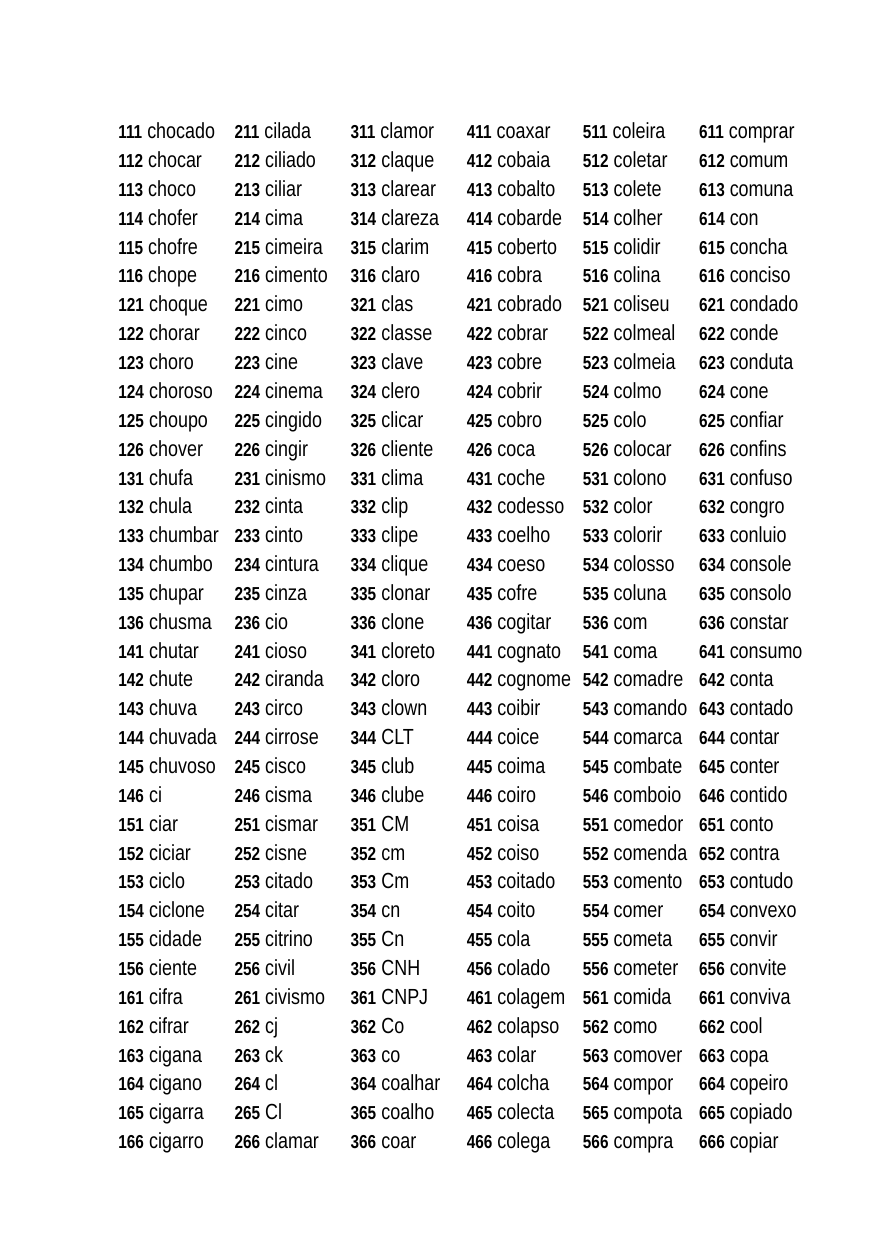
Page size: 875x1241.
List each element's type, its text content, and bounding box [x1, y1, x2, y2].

text 166 cigarro [118, 1128, 234, 1153]
text 215 cimeira [234, 233, 350, 259]
text 141 chutar [118, 637, 234, 663]
text 161 cifra [118, 984, 234, 1009]
text 661 conviva [699, 984, 815, 1009]
text 444 coice [467, 724, 583, 749]
text 463 colar [467, 1041, 583, 1067]
text 514 colher [583, 205, 699, 230]
text 415 coberto [467, 233, 583, 259]
text 525 colo [583, 407, 699, 432]
text 363 co [350, 1041, 467, 1067]
text 531 colono [583, 464, 699, 489]
text 115 chofre [118, 233, 234, 259]
text 352 cm [350, 839, 467, 864]
text 212 ciliado [234, 147, 350, 172]
text 541 coma [583, 637, 699, 663]
text 521 coliseu [583, 291, 699, 316]
text 662 cool [699, 1013, 815, 1038]
text 454 coito [467, 897, 583, 922]
text 256 civil [234, 955, 350, 980]
text 153 ciclo [118, 868, 234, 893]
text 625 confiar [699, 407, 815, 432]
text 221 cimo [234, 291, 350, 316]
text 465 colecta [467, 1099, 583, 1124]
text 426 coca [467, 436, 583, 461]
text 312 claque [350, 147, 467, 172]
text 144 chuvada [118, 724, 234, 749]
text 145 chuvoso [118, 753, 234, 778]
text 564 compor [583, 1070, 699, 1095]
text 522 colmeal [583, 320, 699, 345]
text 345 club [350, 753, 467, 778]
text 466 colega [467, 1128, 583, 1153]
text 333 clipe [350, 522, 467, 547]
text 542 comadre [583, 666, 699, 691]
text 654 convexo [699, 897, 815, 922]
text 235 cinza [234, 580, 350, 605]
text 311 clamor [350, 118, 467, 143]
text 526 colocar [583, 436, 699, 461]
text 431 coche [467, 464, 583, 489]
text 232 cinta [234, 493, 350, 518]
text 242 ciranda [234, 666, 350, 691]
text 366 coar [350, 1128, 467, 1153]
text 631 confuso [699, 464, 815, 489]
text 114 chofer [118, 205, 234, 230]
text 344 CLT [350, 724, 467, 749]
text 341 cloreto [350, 637, 467, 663]
text 543 comando [583, 695, 699, 720]
text 653 contudo [699, 868, 815, 893]
text 512 coletar [583, 147, 699, 172]
text 423 cobre [467, 349, 583, 374]
text 651 conto [699, 811, 815, 836]
text 111 chocado [118, 118, 234, 143]
text 453 coitado [467, 868, 583, 893]
text 656 convite [699, 955, 815, 980]
text 555 cometa [583, 926, 699, 951]
text 515 colidir [583, 233, 699, 259]
text 335 clonar [350, 580, 467, 605]
text 155 cidade [118, 926, 234, 951]
text 413 cobalto [467, 176, 583, 201]
text 113 choco [118, 176, 234, 201]
text 112 chocar [118, 147, 234, 172]
text 422 cobrar [467, 320, 583, 345]
text 446 coiro [467, 782, 583, 807]
text 234 cintura [234, 551, 350, 576]
text 266 clamar [234, 1128, 350, 1153]
text 326 cliente [350, 436, 467, 461]
text 131 chufa [118, 464, 234, 489]
text 264 cl [234, 1070, 350, 1095]
text 462 colapso [467, 1013, 583, 1038]
text 255 citrino [234, 926, 350, 951]
text 626 confins [699, 436, 815, 461]
text 222 cinco [234, 320, 350, 345]
text 435 cofre [467, 580, 583, 605]
text 152 ciciar [118, 839, 234, 864]
text 354 cn [350, 897, 467, 922]
text 163 cigana [118, 1041, 234, 1067]
text 563 comover [583, 1041, 699, 1067]
text 632 congro [699, 493, 815, 518]
text 343 clown [350, 695, 467, 720]
text 351 CM [350, 811, 467, 836]
text 532 color [583, 493, 699, 518]
text 622 conde [699, 320, 815, 345]
text 324 clero [350, 378, 467, 403]
text 162 cifrar [118, 1013, 234, 1038]
text 122 chorar [118, 320, 234, 345]
text 412 cobaia [467, 147, 583, 172]
text 633 conluio [699, 522, 815, 547]
text 253 citado [234, 868, 350, 893]
text 612 comum [699, 147, 815, 172]
text 613 comuna [699, 176, 815, 201]
text 133 chumbar [118, 522, 234, 547]
text 165 cigarra [118, 1099, 234, 1124]
text 313 clarear [350, 176, 467, 201]
text 151 ciar [118, 811, 234, 836]
text 355 Cn [350, 926, 467, 951]
text 441 cognato [467, 637, 583, 663]
text 546 comboio [583, 782, 699, 807]
text 666 copiar [699, 1128, 815, 1153]
text 353 Cm [350, 868, 467, 893]
text 224 cinema [234, 378, 350, 403]
text 134 chumbo [118, 551, 234, 576]
text 416 cobra [467, 262, 583, 287]
text 442 cognome [467, 666, 583, 691]
text 551 comedor [583, 811, 699, 836]
text 421 cobrado [467, 291, 583, 316]
text 233 cinto [234, 522, 350, 547]
text 623 conduta [699, 349, 815, 374]
text 552 comenda [583, 839, 699, 864]
text 621 condado [699, 291, 815, 316]
text 236 cio [234, 609, 350, 634]
text 464 colcha [467, 1070, 583, 1095]
text 342 cloro [350, 666, 467, 691]
text 143 chuva [118, 695, 234, 720]
text 566 compra [583, 1128, 699, 1153]
text 223 cine [234, 349, 350, 374]
text 125 choupo [118, 407, 234, 432]
text 116 chope [118, 262, 234, 287]
text 261 civismo [234, 984, 350, 1009]
text 226 cingir [234, 436, 350, 461]
text 434 coeso [467, 551, 583, 576]
text 445 coima [467, 753, 583, 778]
text 634 console [699, 551, 815, 576]
text 523 colmeia [583, 349, 699, 374]
text 336 clone [350, 609, 467, 634]
text 614 con [699, 205, 815, 230]
text 364 coalhar [350, 1070, 467, 1095]
text 424 cobrir [467, 378, 583, 403]
text 323 clave [350, 349, 467, 374]
text 356 CNH [350, 955, 467, 980]
text 322 classe [350, 320, 467, 345]
text 251 cismar [234, 811, 350, 836]
text 565 compota [583, 1099, 699, 1124]
text 455 cola [467, 926, 583, 951]
text 136 chusma [118, 609, 234, 634]
text 365 coalho [350, 1099, 467, 1124]
text 156 ciente [118, 955, 234, 980]
text 124 choroso [118, 378, 234, 403]
text 142 chute [118, 666, 234, 691]
text 556 cometer [583, 955, 699, 980]
text 331 clima [350, 464, 467, 489]
text 126 chover [118, 436, 234, 461]
text 332 clip [350, 493, 467, 518]
text 645 conter [699, 753, 815, 778]
text 146 ci [118, 782, 234, 807]
text 135 chupar [118, 580, 234, 605]
text 461 colagem [467, 984, 583, 1009]
text 451 coisa [467, 811, 583, 836]
text 225 cingido [234, 407, 350, 432]
text 643 contado [699, 695, 815, 720]
text 443 coibir [467, 695, 583, 720]
text 636 constar [699, 609, 815, 634]
text 265 Cl [234, 1099, 350, 1124]
text 652 contra [699, 839, 815, 864]
text 664 copeiro [699, 1070, 815, 1095]
text 545 combate [583, 753, 699, 778]
text 246 cisma [234, 782, 350, 807]
text 321 clas [350, 291, 467, 316]
text 241 cioso [234, 637, 350, 663]
text 535 coluna [583, 580, 699, 605]
text 411 coaxar [467, 118, 583, 143]
text 346 clube [350, 782, 467, 807]
text 456 colado [467, 955, 583, 980]
text 121 choque [118, 291, 234, 316]
text 213 ciliar [234, 176, 350, 201]
text 553 comento [583, 868, 699, 893]
text 425 cobro [467, 407, 583, 432]
text 316 claro [350, 262, 467, 287]
text 362 Co [350, 1013, 467, 1038]
text 544 comarca [583, 724, 699, 749]
text 231 cinismo [234, 464, 350, 489]
text 665 copiado [699, 1099, 815, 1124]
text 646 contido [699, 782, 815, 807]
text 516 colina [583, 262, 699, 287]
text 314 clareza [350, 205, 467, 230]
text 655 convir [699, 926, 815, 951]
text 216 cimento [234, 262, 350, 287]
text 132 chula [118, 493, 234, 518]
text 361 CNPJ [350, 984, 467, 1009]
text 641 consumo [699, 637, 815, 663]
text 554 comer [583, 897, 699, 922]
text 432 codesso [467, 493, 583, 518]
text 325 clicar [350, 407, 467, 432]
text 624 cone [699, 378, 815, 403]
text 534 colosso [583, 551, 699, 576]
text 245 cisco [234, 753, 350, 778]
text 254 citar [234, 897, 350, 922]
text 154 ciclone [118, 897, 234, 922]
text 663 copa [699, 1041, 815, 1067]
text 211 cilada [234, 118, 350, 143]
text 243 circo [234, 695, 350, 720]
text 511 coleira [583, 118, 699, 143]
text 561 comida [583, 984, 699, 1009]
text 513 colete [583, 176, 699, 201]
text 635 consolo [699, 580, 815, 605]
text 524 colmo [583, 378, 699, 403]
text 644 contar [699, 724, 815, 749]
text 123 choro [118, 349, 234, 374]
text 433 coelho [467, 522, 583, 547]
text 334 clique [350, 551, 467, 576]
text 615 concha [699, 233, 815, 259]
text 244 cirrose [234, 724, 350, 749]
text 164 cigano [118, 1070, 234, 1095]
text 252 cisne [234, 839, 350, 864]
text 536 com [583, 609, 699, 634]
text 263 ck [234, 1041, 350, 1067]
text 616 conciso [699, 262, 815, 287]
text 611 comprar [699, 118, 815, 143]
text 315 clarim [350, 233, 467, 259]
text 262 cj [234, 1013, 350, 1038]
text 562 como [583, 1013, 699, 1038]
text 642 conta [699, 666, 815, 691]
text 452 coiso [467, 839, 583, 864]
text 533 colorir [583, 522, 699, 547]
text 436 cogitar [467, 609, 583, 634]
text 414 cobarde [467, 205, 583, 230]
text 214 cima [234, 205, 350, 230]
